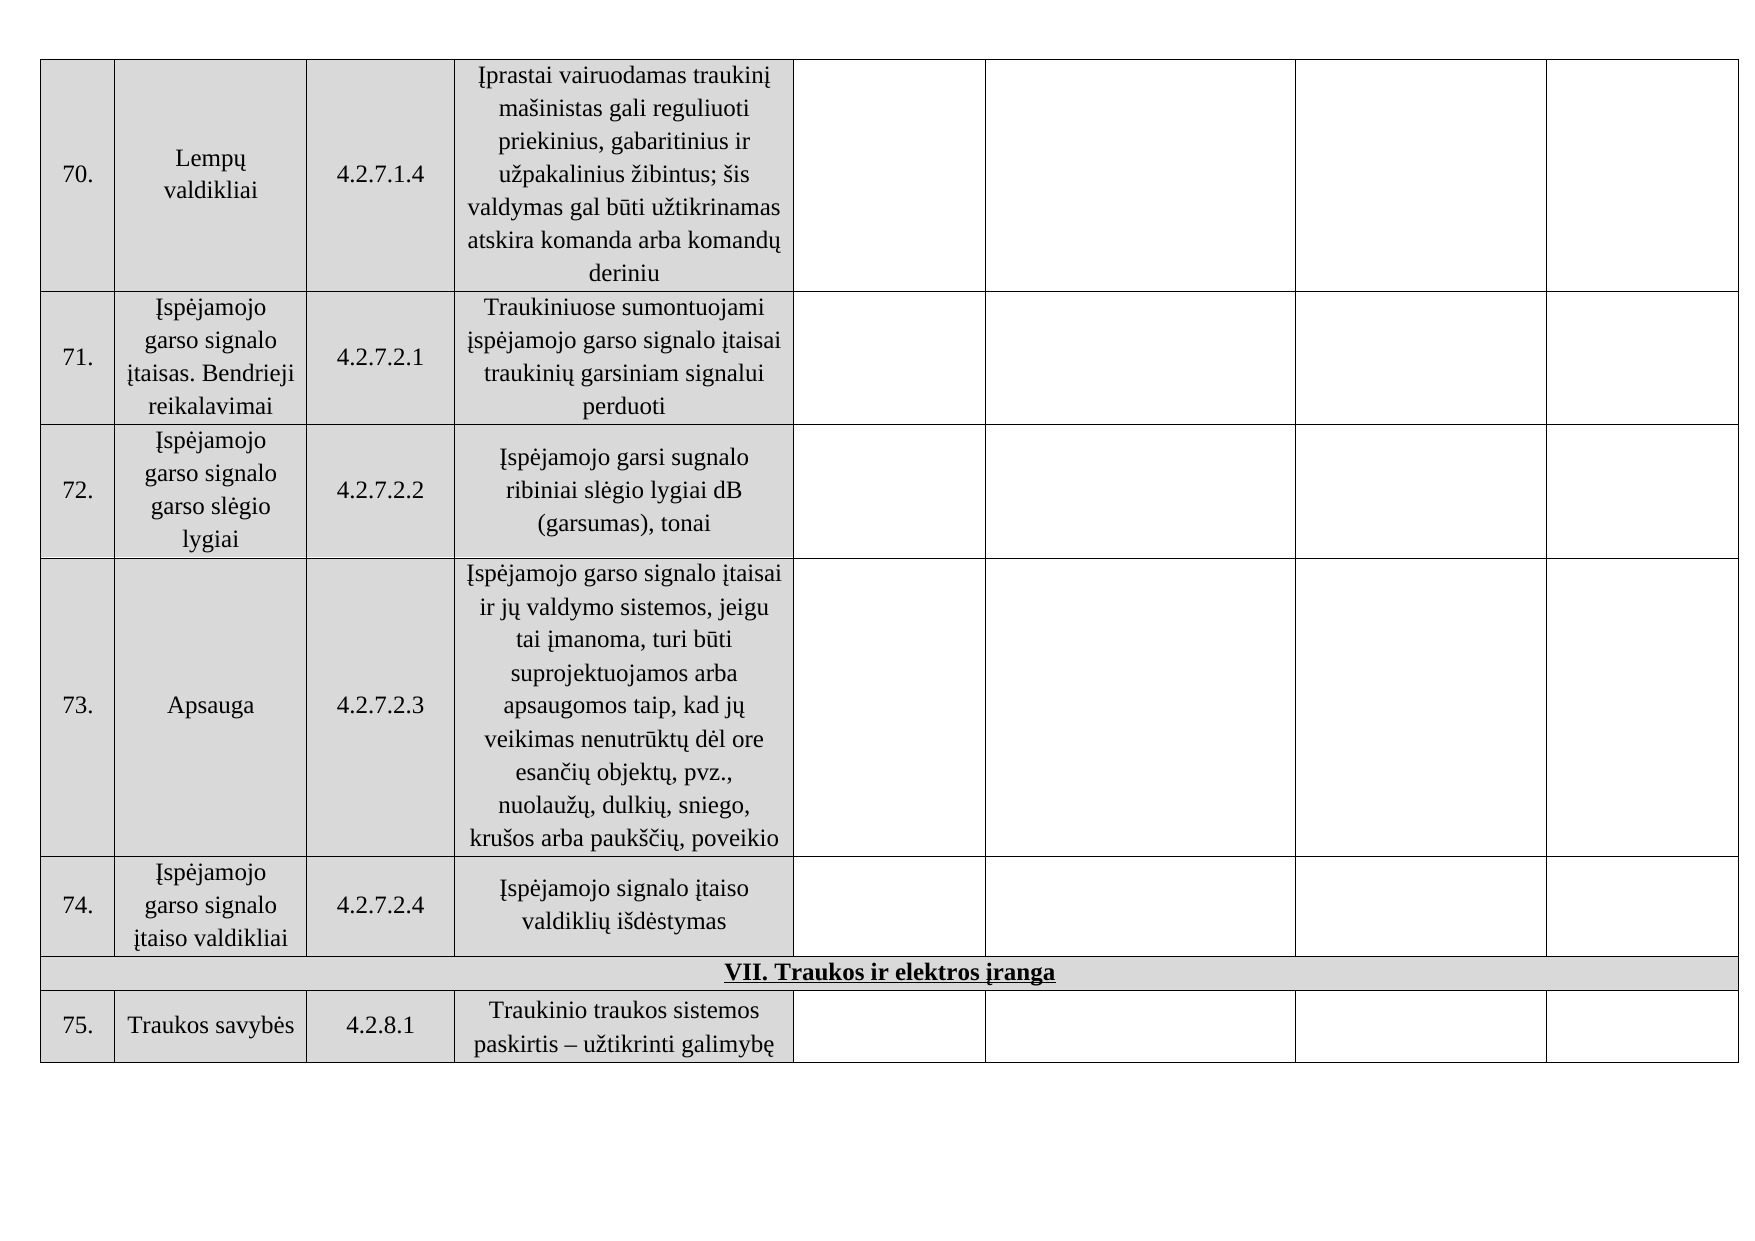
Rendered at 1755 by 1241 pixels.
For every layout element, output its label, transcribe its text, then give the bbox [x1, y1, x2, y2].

table_cell 73. [41, 559, 114, 856]
table_cell [1547, 991, 1738, 1062]
table_cell [986, 857, 1295, 956]
table_cell 4.2.7.2.4 [307, 857, 454, 956]
table_cell VII. Traukos ir elektros įranga [41, 957, 1738, 990]
table_cell Įprastai vairuodamas traukinį mašinistas gali reguliuoti priekinius, gabaritinius ir užpakalinius žibintus; šis valdymas gal būti užtikrinamas atskira komanda arba komandų deriniu [455, 60, 793, 291]
table_cell [794, 60, 985, 291]
table_cell [794, 292, 985, 424]
table_cell [794, 425, 985, 557]
table_cell Įspėjamojo signalo įtaiso valdiklių išdėstymas [455, 857, 793, 956]
table_cell 74. [41, 857, 114, 956]
table_cell 70. [41, 60, 114, 291]
table_cell [1296, 292, 1546, 424]
table_cell [1296, 559, 1546, 856]
table_cell 4.2.7.2.1 [307, 292, 454, 424]
table_cell [986, 425, 1295, 557]
table_cell [1547, 60, 1738, 291]
table_cell [794, 857, 985, 956]
table_cell Įspėjamojo garso signalo įtaiso valdikliai [115, 857, 306, 956]
table_cell 4.2.7.2.2 [307, 425, 454, 557]
table_cell [1296, 60, 1546, 291]
table_cell [1547, 857, 1738, 956]
table_cell Įspėjamojo garso signalo įtaisai ir jų valdymo sistemos, jeigu tai įmanoma, turi būti suprojektuojamos arba apsaugomos taip, kad jų veikimas nenutrūktų dėl ore esančių objektų, pvz., nuolaužų, dulkių, sniego, krušos arba paukščių, poveikio [455, 559, 793, 856]
table_cell [1296, 425, 1546, 557]
table_cell [1547, 292, 1738, 424]
table_cell [1296, 991, 1546, 1062]
table_cell Lempų valdikliai [115, 60, 306, 291]
table_cell 75. [41, 991, 114, 1062]
table_cell 71. [41, 292, 114, 424]
table_cell Įspėjamojo garso signalo garso slėgio lygiai [115, 425, 306, 557]
table_cell [986, 292, 1295, 424]
table_cell [1296, 857, 1546, 956]
table_cell [986, 559, 1295, 856]
table_cell [1547, 559, 1738, 856]
table_cell [986, 991, 1295, 1062]
table_cell [794, 559, 985, 856]
table_cell [794, 991, 985, 1062]
table_cell Traukiniuose sumontuojami įspėjamojo garso signalo įtaisai traukinių garsiniam signalui perduoti [455, 292, 793, 424]
table_cell Įspėjamojo garso signalo įtaisas. Bendrieji reikalavimai [115, 292, 306, 424]
table_cell Įspėjamojo garsi sugnalo ribiniai slėgio lygiai dB (garsumas), tonai [455, 425, 793, 557]
table_cell [986, 60, 1295, 291]
table_cell 72. [41, 425, 114, 557]
table_cell 4.2.8.1 [307, 991, 454, 1062]
table_cell Traukinio traukos sistemos paskirtis – užtikrinti galimybę [455, 991, 793, 1062]
table_cell 4.2.7.1.4 [307, 60, 454, 291]
table_cell [1547, 425, 1738, 557]
table_cell 4.2.7.2.3 [307, 559, 454, 856]
table_cell Traukos savybės [115, 991, 306, 1062]
table_cell Apsauga [115, 559, 306, 856]
